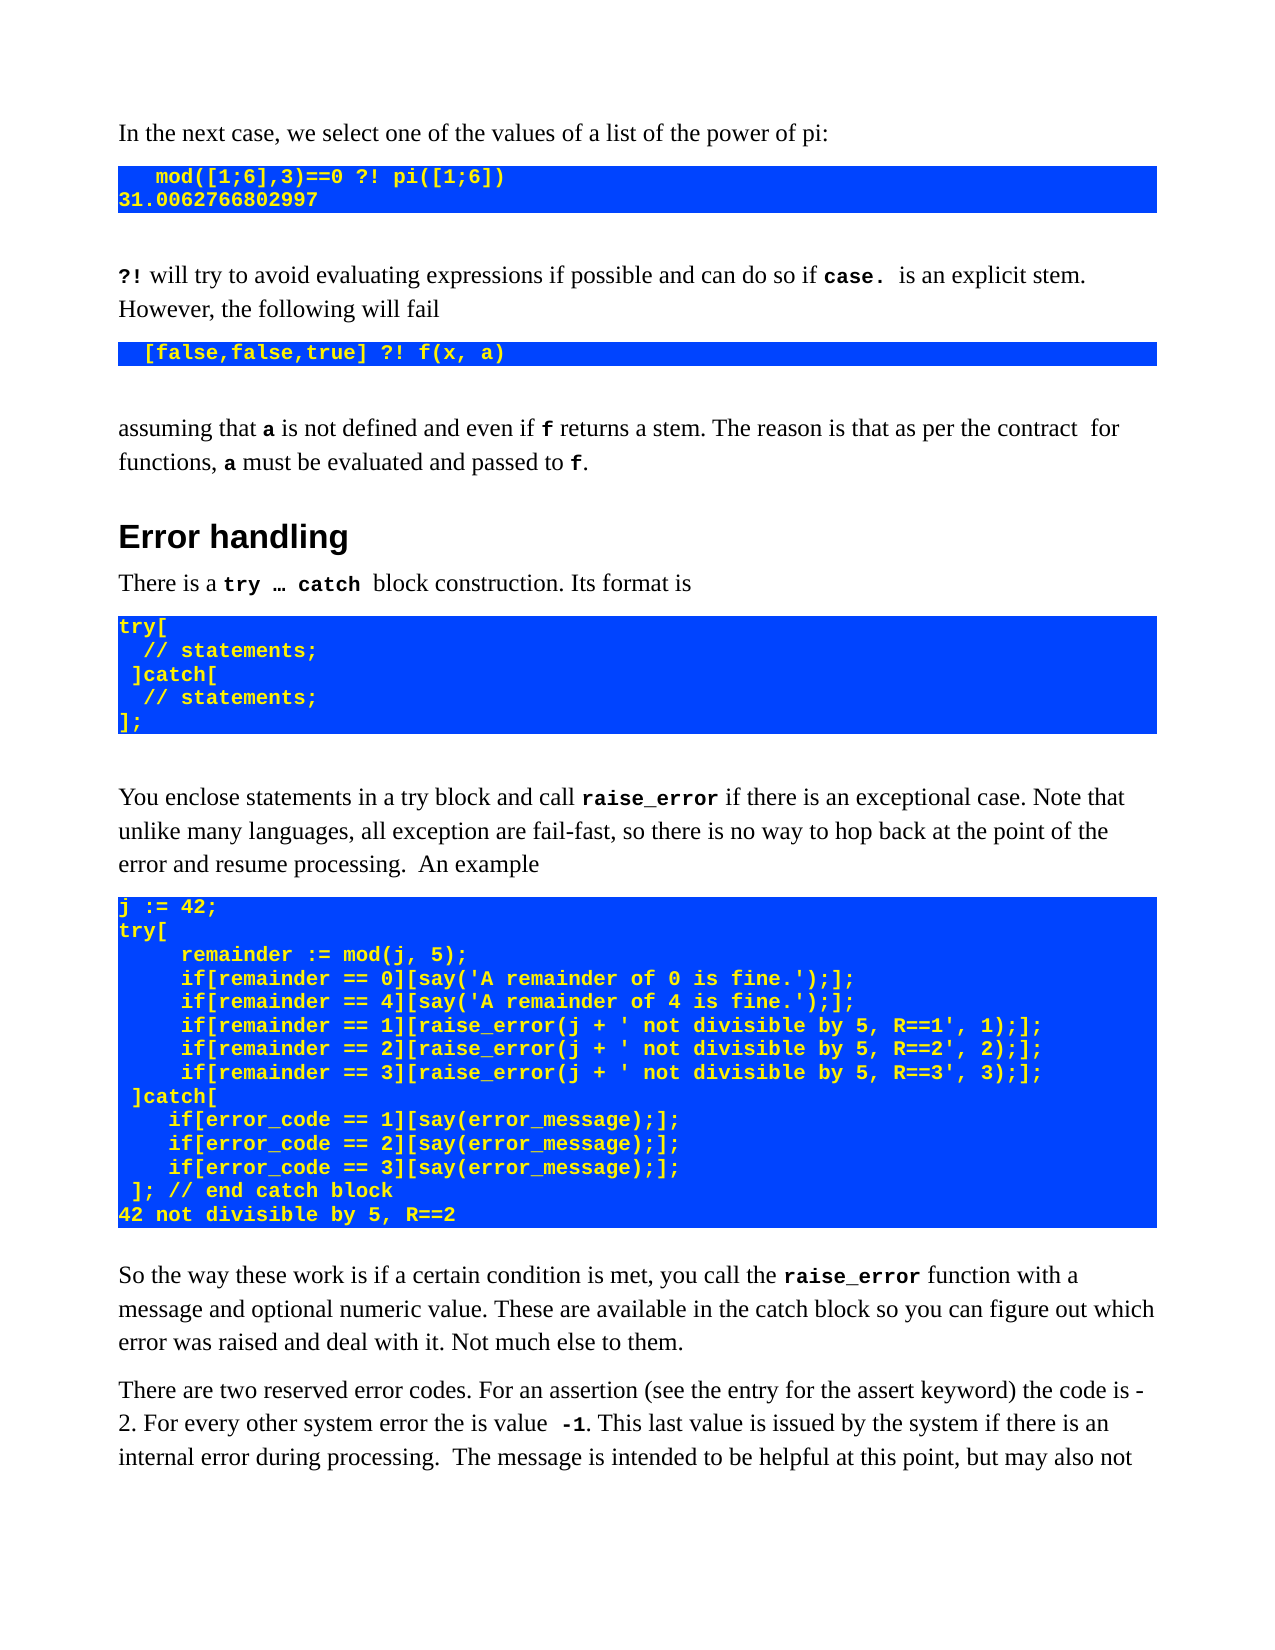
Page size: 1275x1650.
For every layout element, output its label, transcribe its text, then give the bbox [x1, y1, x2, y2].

text ]catch[ [118, 1086, 1157, 1109]
text // statements; [118, 687, 1157, 711]
text if[remainder == 1][raise_error(j + ' not divisible by 5, R==1', 1);]; [118, 1015, 1157, 1038]
text try[ [118, 616, 1157, 640]
text mod([1;6],3)==0 ?! pi([1;6]) 31.0062766802997 [118, 166, 1157, 213]
text remainder := mod(j, 5); [118, 944, 1157, 967]
text if[error_code == 3][say(error_message);]; [118, 1157, 1157, 1180]
text There are two reserved error codes. For an assertion (see the entry for the assert keyword) the code is -2. For every other system error the is value -1. This last value is issued by the system if there is an internal error during processing. The message is intended to be helpful at this point, but may also not [118, 1375, 1157, 1471]
text j := 42; [118, 897, 1157, 920]
text // statements; [118, 640, 1157, 663]
text [false,false,true] ?! f(x, a) [118, 342, 1157, 366]
text There is a try … catch block construction. Its format is [118, 568, 1157, 597]
text ?! will try to avoid evaluating expressions if possible and can do so if case. is an explicit stem. However, the following will fail [118, 261, 1157, 323]
text if[remainder == 4][say('A remainder of 4 is fine.');]; [118, 991, 1157, 1015]
text try[ [118, 920, 1157, 944]
text ]; [118, 711, 1157, 734]
subtitle Error handling [118, 517, 1157, 555]
text if[remainder == 3][raise_error(j + ' not divisible by 5, R==3', 3);]; [118, 1062, 1157, 1086]
text if[remainder == 2][raise_error(j + ' not divisible by 5, R==2', 2);]; [118, 1038, 1157, 1062]
text ]; // end catch block [118, 1180, 1157, 1204]
text 42 not divisible by 5, R==2 [118, 1204, 1157, 1228]
text if[error_code == 1][say(error_message);]; [118, 1109, 1157, 1133]
text if[error_code == 2][say(error_message);]; [118, 1133, 1157, 1157]
text assuming that a is not defined and even if f returns a stem. The reason is that as per the contract for functions, a must be evaluated and passed to f. [118, 413, 1157, 477]
text if[remainder == 0][say('A remainder of 0 is fine.');]; [118, 967, 1157, 991]
text ]catch[ [118, 663, 1157, 687]
text You enclose statements in a try block and call raise_error if there is an exceptional case. Note that unlike many languages, all exception are fail-fast, so there is no way to hop back at the point of the error and resume processing. An example [118, 782, 1157, 878]
text In the next case, we select one of the values of a list of the power of pi: [118, 118, 1157, 147]
text So the way these work is if a certain condition is met, you call the raise_error function with a message and optional numeric value. These are available in the catch block so you can figure out which error was raised and deal with it. Not much else to them. [118, 1228, 1157, 1356]
